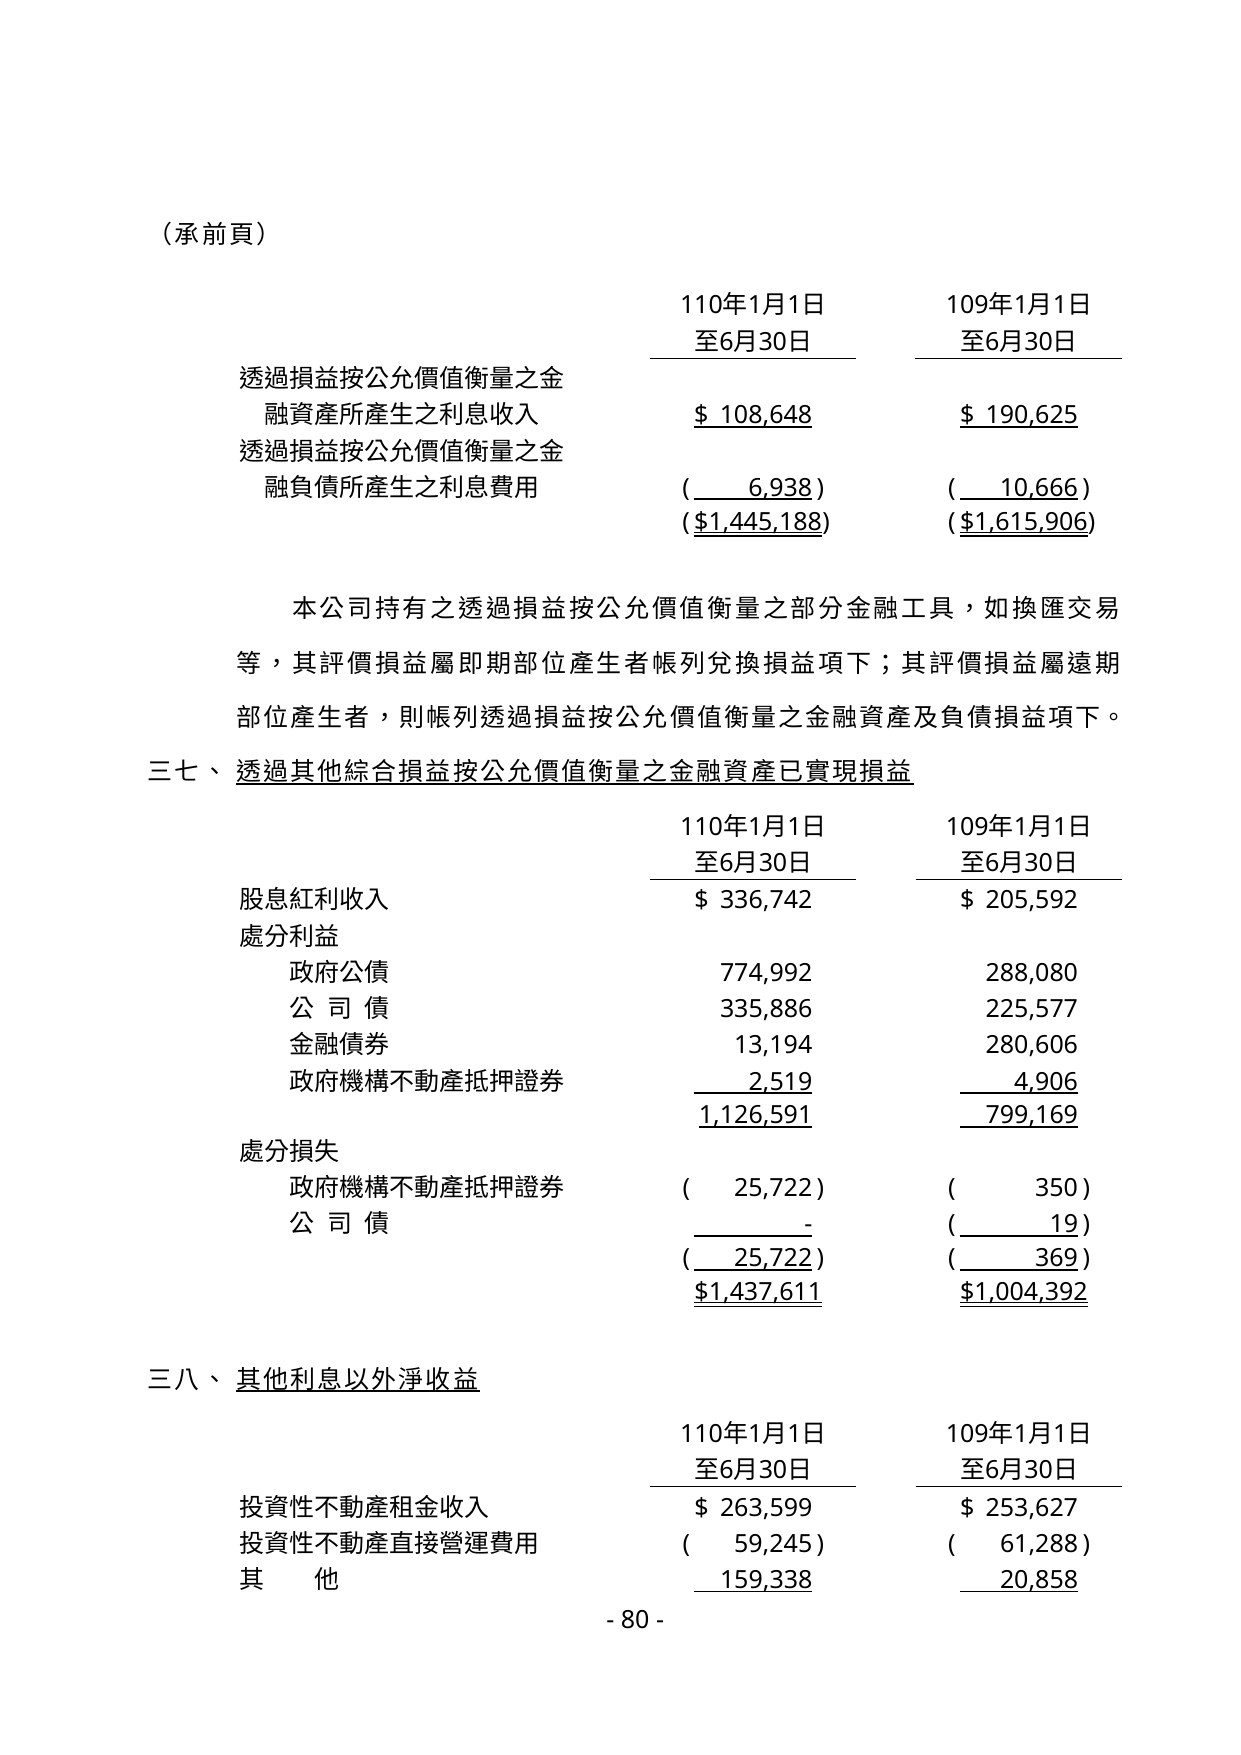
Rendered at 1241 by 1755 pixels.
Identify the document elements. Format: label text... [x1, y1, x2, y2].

table_cell [856, 1560, 916, 1596]
table_header [856, 285, 915, 357]
table_header 109年1月1日 至6月30日 [916, 1414, 1122, 1486]
table_cell [591, 952, 650, 988]
table_cell 799,169 [916, 1097, 1122, 1131]
table_cell 774,992 [650, 952, 856, 988]
table_cell [591, 1240, 650, 1274]
table_cell ( 6,938 ) [650, 431, 856, 503]
table_cell [856, 358, 915, 431]
text （承前頁） [148, 215, 1122, 251]
table_cell 280,606 [916, 1025, 1122, 1061]
table_cell [856, 1274, 916, 1308]
table_cell ( 369 ) [916, 1240, 1122, 1274]
table_cell [236, 1097, 591, 1131]
table_cell $ 108,648 [650, 359, 856, 431]
table_header [856, 806, 916, 879]
table_cell 公 司 債 [236, 1204, 591, 1240]
table_cell [856, 1097, 916, 1131]
table_cell 投資性不動產租金收入 [236, 1486, 591, 1523]
table_cell $ 263,599 [650, 1487, 856, 1523]
table_cell [236, 1240, 591, 1274]
table_cell 金融債券 [236, 1025, 591, 1061]
table_cell [650, 916, 856, 952]
table_cell [591, 1523, 650, 1559]
table_cell 政府機構不動產抵押證券 [236, 1168, 591, 1204]
table_cell [591, 916, 650, 952]
table_cell 225,577 [916, 989, 1122, 1025]
table_cell [236, 504, 591, 538]
table_cell ( $ 1,615,906 ) [915, 504, 1122, 538]
table_cell [591, 1097, 650, 1131]
table_cell ( 61,288 ) [916, 1523, 1122, 1559]
table_cell [856, 879, 916, 916]
table_cell [591, 989, 650, 1025]
table_cell [856, 1025, 916, 1061]
table_cell [856, 1168, 916, 1204]
table_cell [856, 1131, 916, 1167]
table_cell 投資性不動產直接營運費用 [236, 1523, 591, 1559]
table_cell 股息紅利收入 [236, 879, 591, 916]
table_header [856, 1414, 916, 1486]
table_cell ( 350 ) [916, 1168, 1122, 1204]
table_cell [856, 431, 915, 503]
table_cell [916, 1131, 1122, 1167]
table_cell [591, 879, 650, 916]
table_cell [236, 1274, 591, 1308]
table_cell $ 1,004,392 [916, 1274, 1122, 1308]
table_cell ( $ 1,445,188 ) [650, 504, 856, 538]
table_header 109年1月1日 至6月30日 [916, 806, 1122, 879]
text 三八、 其他利息以外淨收益 [148, 1359, 1122, 1395]
table_cell [591, 1168, 650, 1204]
table_cell [856, 989, 916, 1025]
table_cell ( 10,666 ) [915, 431, 1122, 503]
table_cell [856, 1061, 916, 1097]
table_cell 政府公債 [236, 952, 591, 988]
table_cell 公 司 債 [236, 989, 591, 1025]
table_cell 處分損失 [236, 1131, 591, 1167]
table_cell [591, 1274, 650, 1308]
table_header [236, 806, 591, 879]
table_cell 其 他 [236, 1560, 591, 1596]
table_cell [916, 916, 1122, 952]
table_header [591, 806, 650, 879]
table_cell [856, 952, 916, 988]
table_header 110年1月1日 至6月30日 [650, 285, 856, 357]
table_cell [591, 1560, 650, 1596]
table_cell [591, 504, 650, 538]
table_cell [591, 1486, 650, 1523]
table_cell $ 1,437,611 [650, 1274, 856, 1308]
table_header 110年1月1日 至6月30日 [650, 1414, 856, 1486]
table_cell $ 190,625 [915, 359, 1122, 431]
table_cell [591, 1025, 650, 1061]
text 本公司持有之透過損益按公允價值衡量之部分金融工具，如換匯交易等，其評價損益屬即期部位產生者帳列兌換損益項下；其評價損益屬遠期部位產生者，則帳列透過損益按公允價值衡量之金融資產及負債損益項下。 [236, 589, 1122, 734]
table_cell ( 59,245 ) [650, 1523, 856, 1559]
table_cell [856, 1523, 916, 1559]
table_cell [650, 1131, 856, 1167]
table_cell 2,519 [650, 1061, 856, 1097]
table_cell ( 19 ) [916, 1204, 1122, 1240]
table_cell ( 25,722 ) [650, 1168, 856, 1204]
table_cell [856, 1486, 916, 1523]
table_cell [856, 916, 916, 952]
table_cell $ 205,592 [916, 880, 1122, 916]
table_cell [591, 431, 650, 503]
table_cell 13,194 [650, 1025, 856, 1061]
table_cell 政府機構不動產抵押證券 [236, 1061, 591, 1097]
table_cell $ 253,627 [916, 1487, 1122, 1523]
table_cell [856, 504, 915, 538]
table_cell [591, 358, 650, 431]
table_cell [591, 1061, 650, 1097]
text 三七、 透過其他綜合損益按公允價值衡量之金融資產已實現損益 [148, 752, 1122, 788]
table_cell - [650, 1204, 856, 1240]
table_header 109年1月1日 至6月30日 [915, 285, 1122, 357]
table_header [591, 285, 650, 357]
table_cell 4,906 [916, 1061, 1122, 1097]
table_cell 透過損益按公允價值衡量之金融資產所產生之利息收入 [236, 358, 591, 431]
table_header [591, 1414, 650, 1486]
table_cell ( 25,722 ) [650, 1240, 856, 1274]
table_cell 處分利益 [236, 916, 591, 952]
table_cell 288,080 [916, 952, 1122, 988]
table_cell 20,858 [916, 1560, 1122, 1596]
table_cell 1,126,591 [650, 1097, 856, 1131]
table_header [236, 285, 591, 357]
table_cell [591, 1204, 650, 1240]
table_header 110年1月1日 至6月30日 [650, 806, 856, 879]
table_cell [591, 1131, 650, 1167]
table_header [236, 1414, 591, 1486]
table_cell 335,886 [650, 989, 856, 1025]
table_cell [856, 1204, 916, 1240]
table_cell 透過損益按公允價值衡量之金融負債所產生之利息費用 [236, 431, 591, 503]
table_cell 159,338 [650, 1560, 856, 1596]
table_cell [856, 1240, 916, 1274]
table_cell $ 336,742 [650, 880, 856, 916]
